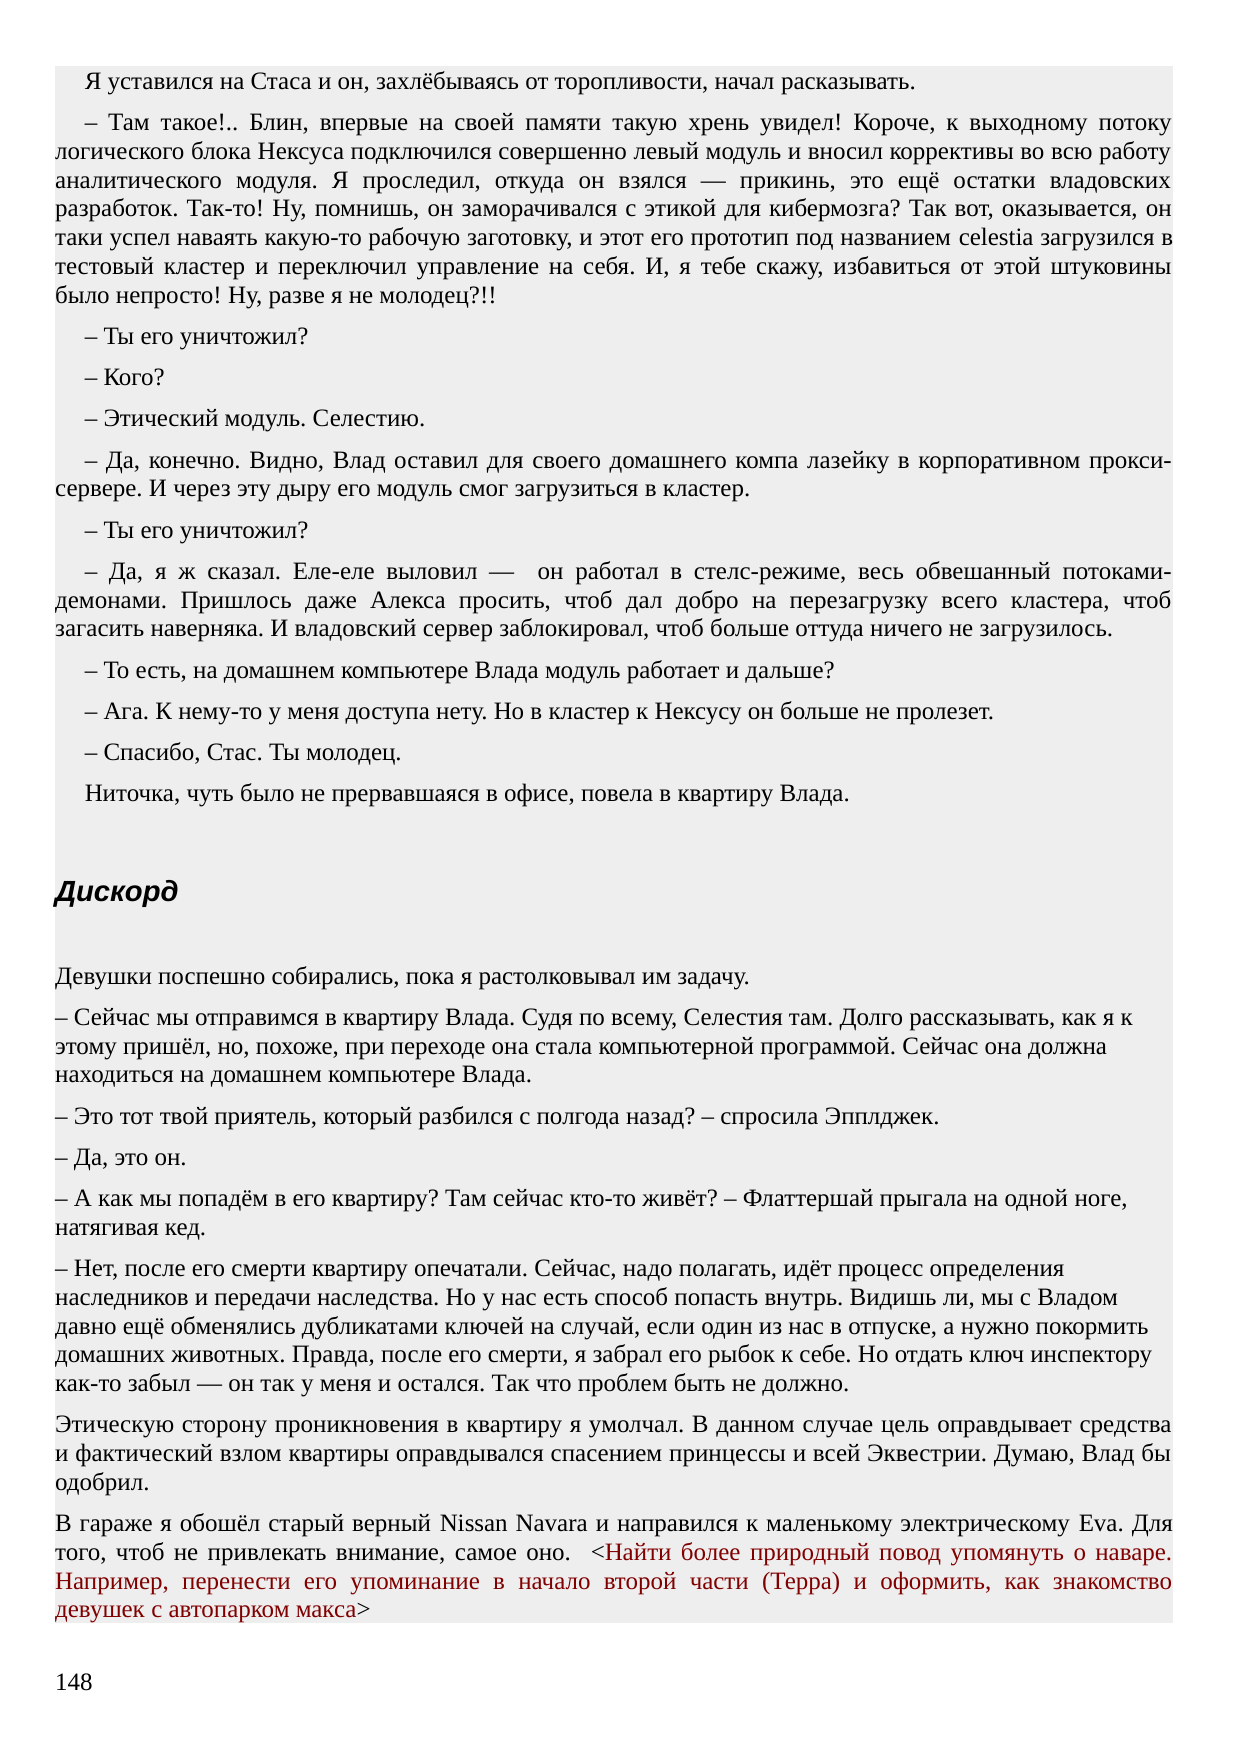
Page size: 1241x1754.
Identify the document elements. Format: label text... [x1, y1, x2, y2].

subtitle Дискорд [55, 873, 1173, 907]
text – Да, это он. [55, 1142, 1173, 1171]
text – Спасибо, Стас. Ты молодец. [55, 737, 1173, 766]
text – А как мы попадём в его квартиру? Там сейчас кто-то живёт? – Флаттершай прыгала на одной ноге, натягивая кед. [55, 1183, 1173, 1241]
text – Сейчас мы отправимся в квартиру Влада. Судя по всему, Селестия там. Долго рассказывать, как я к этому пришёл, но, похоже, при переходе она стала компьютерной программой. Сейчас она должна находиться на домашнем компьютере Влада. [55, 1002, 1173, 1088]
text – Кого? [55, 362, 1173, 391]
text В гараже я обошёл старый верный Nissan Navara и направился к маленькому электрическому Eva. Для того, чтоб не привлекать внимание, самое оно. <Найти более природный повод упомянуть о наваре. Например, перенести его упоминание в начало второй части (Терра) и оформить, как знакомство девушек с автопарком макса> [55, 1508, 1173, 1623]
text – Нет, после его смерти квартиру опечатали. Сейчас, надо полагать, идёт процесс определения наследников и передачи наследства. Но у нас есть способ попасть внутрь. Видишь ли, мы с Владом давно ещё обменялись дубликатами ключей на случай, если один из нас в отпуске, а нужно покормить домашних животных. Правда, после его смерти, я забрал его рыбок к себе. Но отдать ключ инспектору как-то забыл — он так у меня и остался. Так что проблем быть не должно. [55, 1253, 1173, 1397]
text – Ага. К нему-то у меня доступа нету. Но в кластер к Нексусу он больше не пролезет. [55, 696, 1173, 725]
text – Этический модуль. Селестию. [55, 403, 1173, 432]
text – Да, я ж сказал. Еле-еле выловил — он работал в стелс-режиме, весь обвешанный потоками-демонами. Пришлось даже Алекса просить, чтоб дал добро на перезагрузку всего кластера, чтоб загасить наверняка. И владовский сервер заблокировал, чтоб больше оттуда ничего не загрузилось. [55, 556, 1173, 642]
text Этическую сторону проникновения в квартиру я умолчал. В данном случае цель оправдывает средства и фактический взлом квартиры оправдывался спасением принцессы и всей Эквестрии. Думаю, Влад бы одобрил. [55, 1409, 1173, 1496]
text Ниточка, чуть было не прервавшаяся в офисе, повела в квартиру Влада. [55, 778, 1173, 807]
text – Это тот твой приятель, который разбился с полгода назад? – спросила Эпплджек. [55, 1101, 1173, 1129]
text – То есть, на домашнем компьютере Влада модуль работает и дальше? [55, 655, 1173, 683]
text Я уставился на Стаса и он, захлёбываясь от торопливости, начал расказывать. [55, 66, 1173, 95]
text – Ты его уничтожил? [55, 515, 1173, 543]
text – Ты его уничтожил? [55, 321, 1173, 350]
text – Да, конечно. Видно, Влад оставил для своего домашнего компа лазейку в корпоративном прокси-сервере. И через эту дыру его модуль смог загрузиться в кластер. [55, 445, 1173, 502]
text Девушки поспешно собирались, пока я растолковывал им задачу. [55, 961, 1173, 989]
text – Там такое!.. Блин, впервые на своей памяти такую хрень увидел! Короче, к выходному потоку логического блока Нексуса подключился совершенно левый модуль и вносил коррективы во всю работу аналитического модуля. Я проследил, откуда он взялся — прикинь, это ещё остатки владовских разработок. Так-то! Ну, помнишь, он заморачивался с этикой для кибермозга? Так вот, оказывается, он таки успел наваять какую-то рабочую заготовку, и этот его прототип под названием celestia загрузился в тестовый кластер и переключил управление на себя. И, я тебе скажу, избавиться от этой штуковины было непросто! Ну, разве я не молодец?!! [55, 107, 1173, 308]
